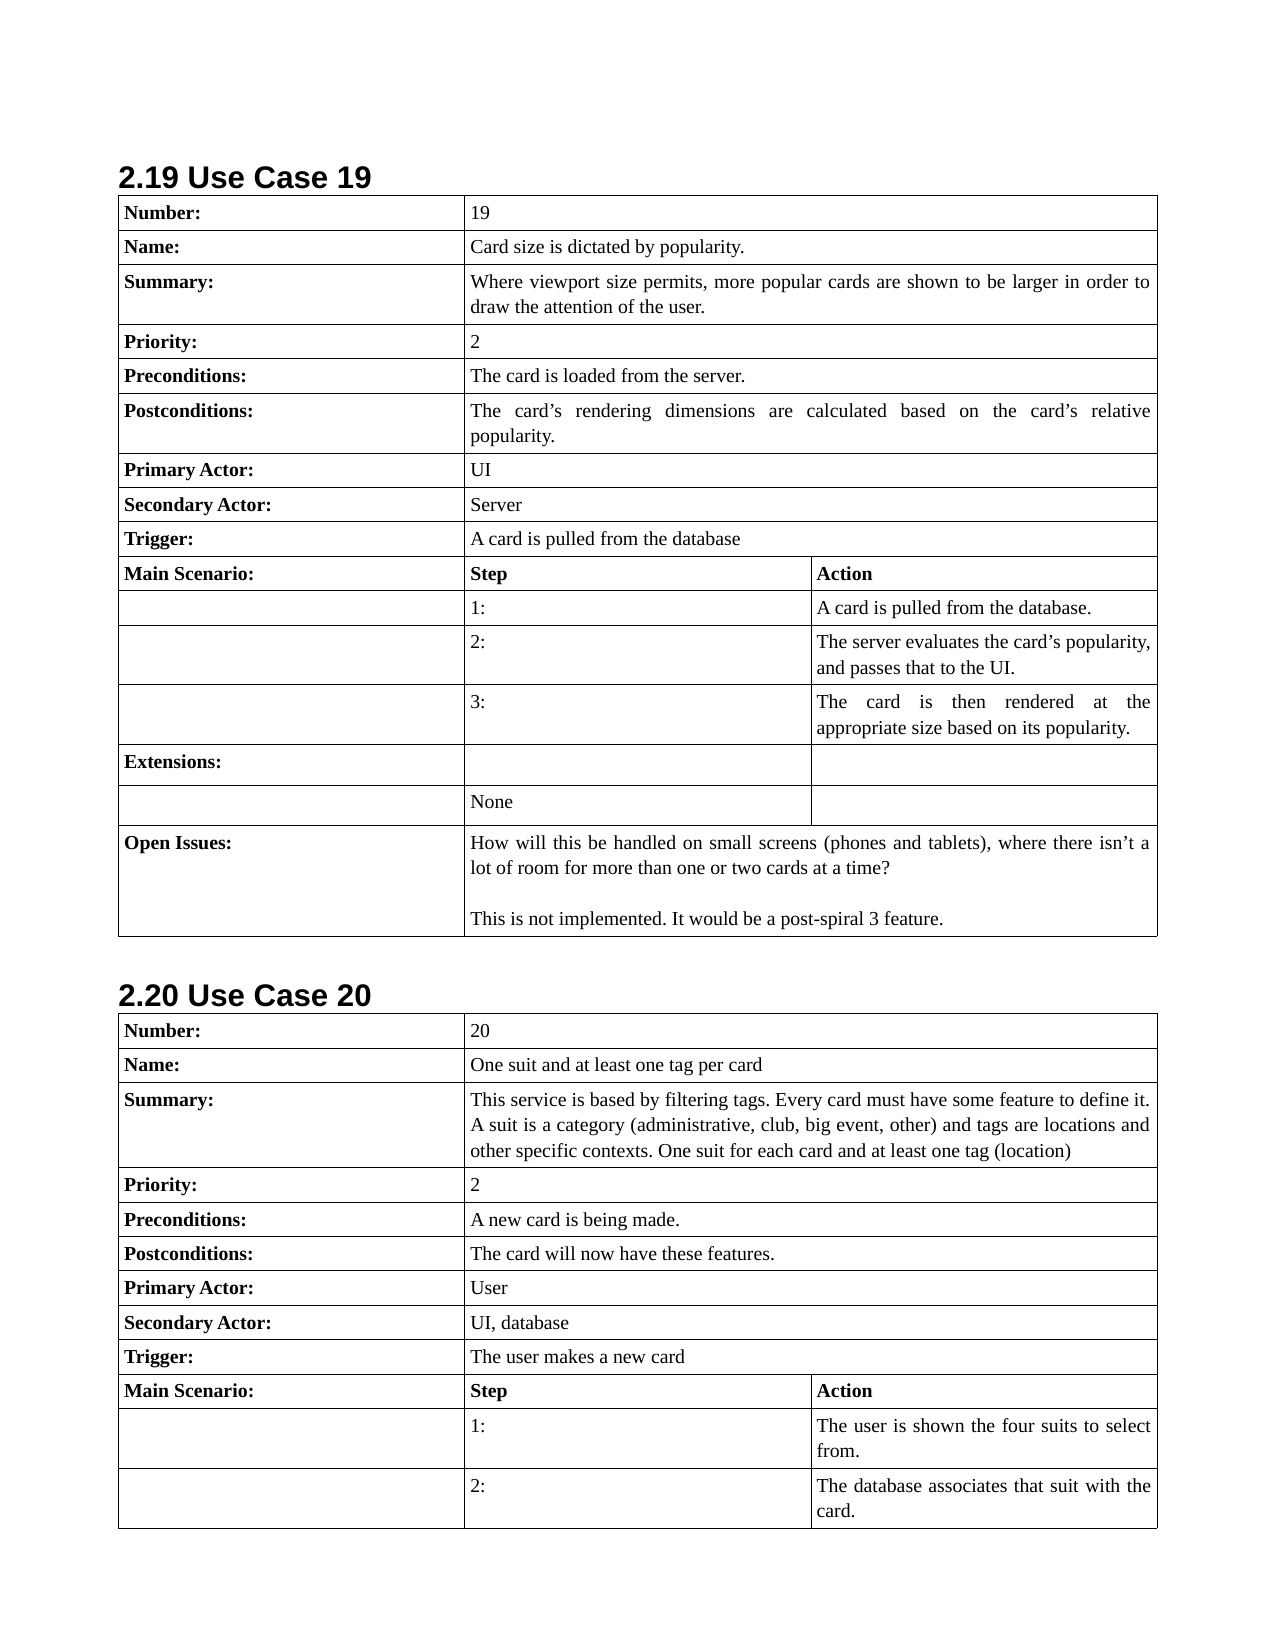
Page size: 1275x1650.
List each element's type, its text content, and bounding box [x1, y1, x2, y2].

table_cell [119, 626, 464, 684]
table_cell None [465, 786, 811, 825]
table_cell The user makes a new card [465, 1340, 1157, 1373]
table_cell Card size is dictated by popularity. [465, 231, 1157, 264]
table_cell User [465, 1271, 1157, 1305]
table_cell Trigger: [119, 522, 464, 556]
table_cell Server [465, 488, 1157, 521]
table_cell A card is pulled from the database. [812, 591, 1157, 624]
table_cell Name: [119, 231, 464, 264]
table_cell Where viewport size permits, more popular cards are shown to be larger in order to draw the attention of the user. [465, 265, 1157, 324]
table_cell [812, 786, 1157, 825]
table_cell A new card is being made. [465, 1203, 1157, 1236]
table_cell Preconditions: [119, 1203, 464, 1236]
table_cell The card is loaded from the server. [465, 359, 1157, 393]
table_cell UI, database [465, 1306, 1157, 1339]
table_cell The server evaluates the card’s popularity, and passes that to the UI. [812, 626, 1157, 684]
table_header Number: [119, 196, 464, 230]
table_cell [119, 685, 464, 744]
table_cell Summary: [119, 265, 464, 324]
table_cell Main Scenario: [119, 1375, 464, 1408]
table_cell 2 [465, 1168, 1157, 1202]
table_cell [119, 786, 464, 825]
table_cell 3: [465, 685, 811, 744]
table_cell [465, 745, 811, 784]
table_cell The database associates that suit with the card. [812, 1469, 1157, 1528]
table_cell [119, 1409, 464, 1468]
table_cell Main Scenario: [119, 557, 464, 590]
text 2.19 Use Case 19 [118, 159, 1157, 195]
table_header 19 [465, 196, 1157, 230]
table_cell Priority: [119, 325, 464, 358]
table_cell The card is then rendered at the appropriate size based on its popularity. [812, 685, 1157, 744]
table_cell Step [465, 557, 811, 590]
table_cell Postconditions: [119, 394, 464, 453]
text 2.20 Use Case 20 [118, 977, 1157, 1013]
table_cell Primary Actor: [119, 1271, 464, 1305]
table_cell [812, 745, 1157, 784]
table_cell [119, 591, 464, 624]
table_cell Action [812, 557, 1157, 590]
table_cell Trigger: [119, 1340, 464, 1373]
table_cell Secondary Actor: [119, 1306, 464, 1339]
table_cell Secondary Actor: [119, 488, 464, 521]
table_cell How will this be handled on small screens (phones and tablets), where there isn’t a lot of room for more than one or two cards at a time? This is not implemented. It would be a post-spiral 3 feature. [465, 826, 1157, 936]
table_cell Summary: [119, 1083, 464, 1167]
table_cell The user is shown the four suits to select from. [812, 1409, 1157, 1468]
table_header 20 [465, 1014, 1157, 1047]
table_cell 1: [465, 591, 811, 624]
table_cell A card is pulled from the database [465, 522, 1157, 556]
table_cell The card’s rendering dimensions are calculated based on the card’s relative popularity. [465, 394, 1157, 453]
table_cell 2: [465, 1469, 811, 1528]
table_cell Postconditions: [119, 1237, 464, 1270]
table_cell UI [465, 454, 1157, 487]
table_cell Name: [119, 1049, 464, 1082]
table_cell This service is based by filtering tags. Every card must have some feature to define it. A suit is a category (administrative, club, big event, other) and tags are locations and other specific contexts. One suit for each card and at least one tag (location) [465, 1083, 1157, 1167]
table_cell One suit and at least one tag per card [465, 1049, 1157, 1082]
table_header Number: [119, 1014, 464, 1047]
table_cell Action [812, 1375, 1157, 1408]
table_cell 1: [465, 1409, 811, 1468]
table_cell Preconditions: [119, 359, 464, 393]
table_cell 2: [465, 626, 811, 684]
table_cell The card will now have these features. [465, 1237, 1157, 1270]
table_cell [119, 1469, 464, 1528]
table_cell Open Issues: [119, 826, 464, 936]
table_cell Step [465, 1375, 811, 1408]
table_cell Extensions: [119, 745, 464, 784]
table_cell Primary Actor: [119, 454, 464, 487]
table_cell Priority: [119, 1168, 464, 1202]
table_cell 2 [465, 325, 1157, 358]
